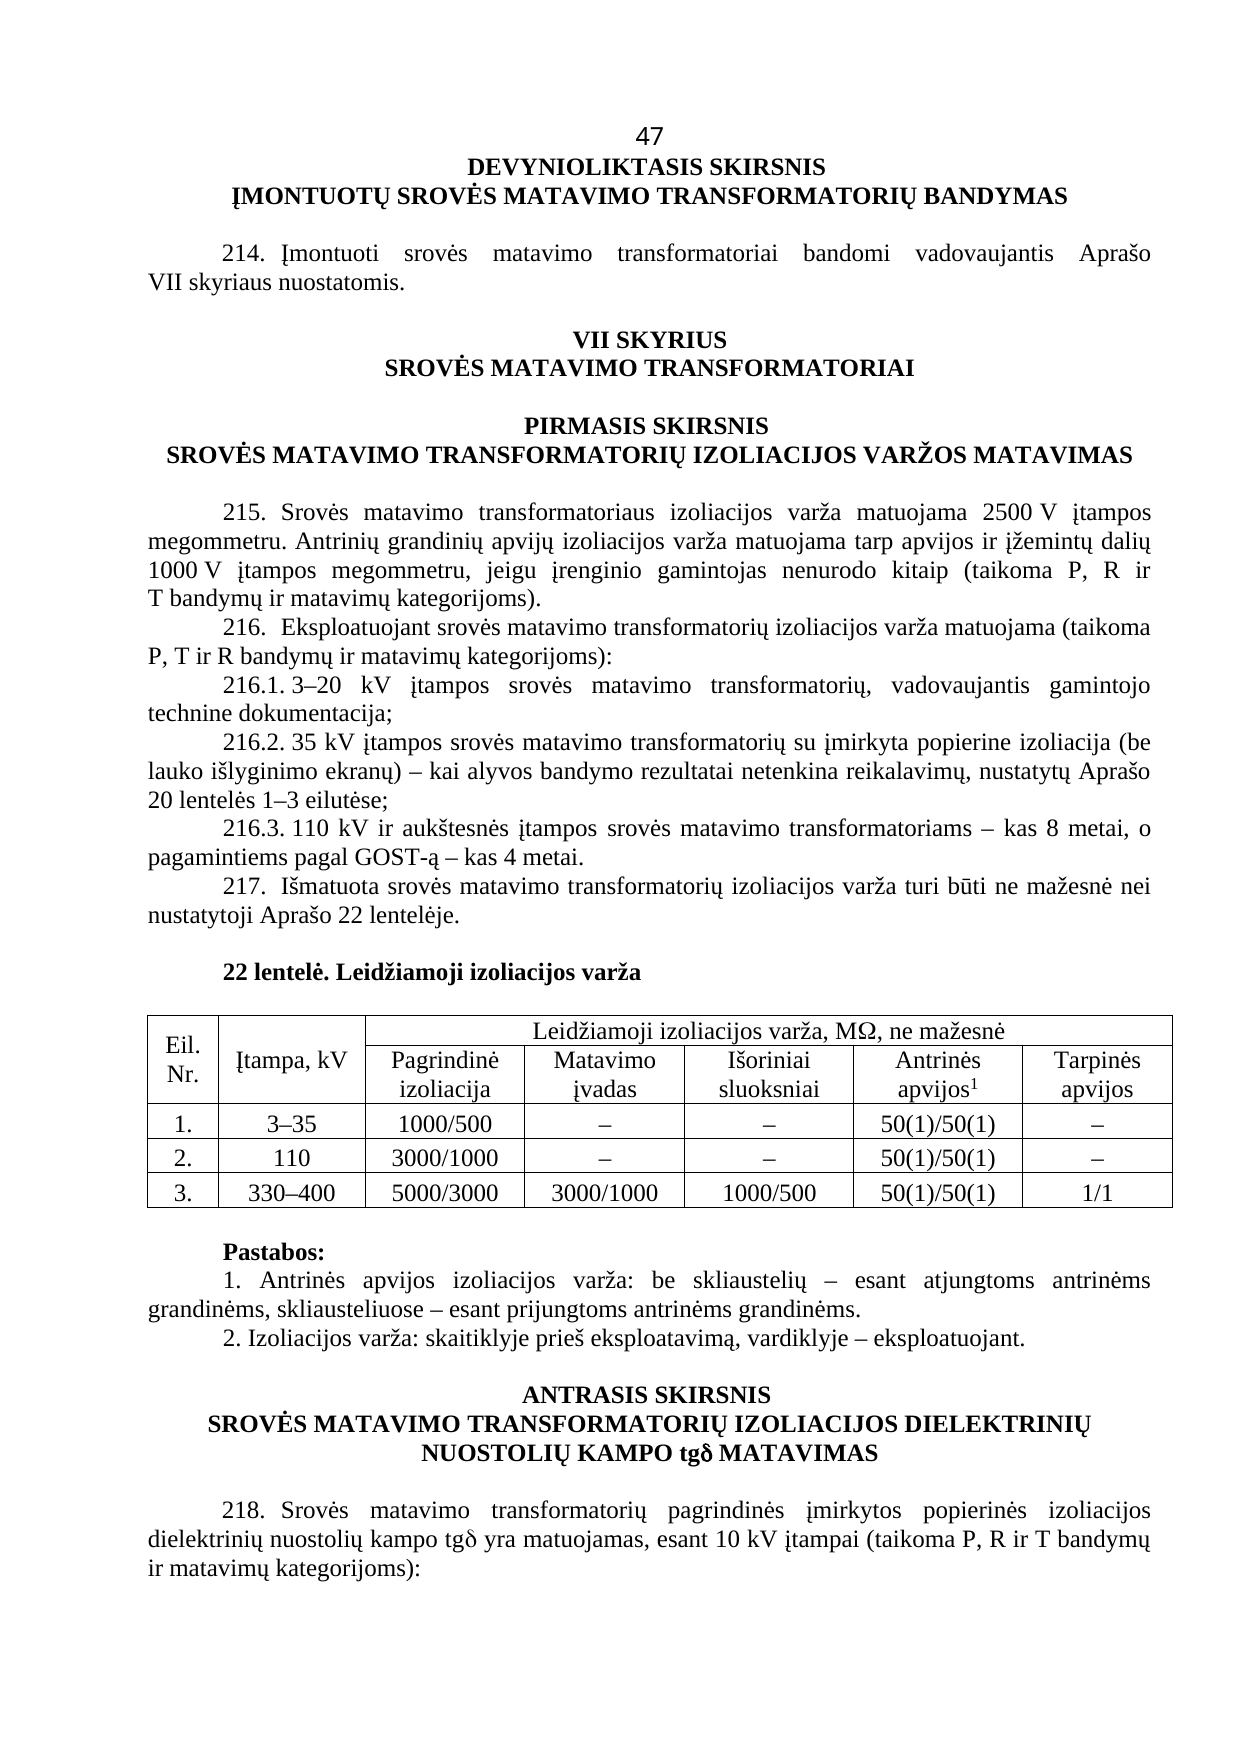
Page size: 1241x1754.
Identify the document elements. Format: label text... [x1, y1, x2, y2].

text 214. Įmontuoti srovės matavimo transformatoriai bandomi vadovaujantis Aprašo VII skyriaus nuostatomis. [148, 238, 1152, 296]
subtitle SROVĖS MATAVIMO TRANSFORMATORIŲ IZOLIACIJOS VARŽOS MATAVIMAS [148, 440, 1152, 468]
text 217. Išmatuota srovės matavimo transformatorių izoliacijos varža turi būti ne mažesnė nei nustatytoji Aprašo 22 lentelėje. [148, 871, 1152, 928]
text 218. Srovės matavimo transformatorių pagrindinės įmirkytos popierinės izoliacijos dielektrinių nuostolių kampo tg yra matuojamas, esant 10 kV įtampai (taikoma P, R ir T bandymų ir matavimų kategorijoms): [148, 1495, 1152, 1582]
table_cell – [1023, 1139, 1172, 1172]
text 2. Izoliacijos varža: skaitiklyje prieš eksploatavimą, vardiklyje – eksploatuojant. [148, 1323, 1152, 1352]
text Pastabos: [148, 1237, 1152, 1265]
table_cell 50(1)/50(1) [854, 1139, 1022, 1172]
table_cell Tarpinės apvijos [1023, 1046, 1172, 1103]
table_cell 330–400 [219, 1173, 365, 1207]
text 216.2. 35 kV įtampos srovės matavimo transformatorių su įmirkyta popierine izoliacija (be lauko išlyginimo ekranų) – kai alyvos bandymo rezultatai netenkina reikalavimų, nustatytų Aprašo 20 lentelės 1–3 eilutėse; [148, 727, 1152, 813]
table_cell 1/1 [1023, 1173, 1172, 1207]
table_cell 3000/1000 [366, 1139, 524, 1172]
text SROVĖS MATAVIMO TRANSFORMATORIAI [148, 353, 1152, 382]
table_cell – [525, 1104, 684, 1138]
table_cell 5000/3000 [366, 1173, 524, 1207]
table_cell 1000/500 [685, 1173, 853, 1207]
subtitle SROVĖS MATAVIMO TRANSFORMATORIŲ IZOLIACIJOS DIELEKTRINIŲ NUOSTOLIŲ KAMPO tg MATAVIMAS [148, 1409, 1152, 1467]
table_cell – [1023, 1104, 1172, 1138]
table_cell 50(1)/50(1) [854, 1173, 1022, 1207]
subtitle PIRMASIS SKIRSNIS [148, 411, 1152, 440]
table_cell 110 [219, 1139, 365, 1172]
table_cell 3. [148, 1173, 218, 1207]
table_cell 1000/500 [366, 1104, 524, 1138]
table_cell Pagrindinė izoliacija [366, 1046, 524, 1103]
table_cell – [525, 1139, 684, 1172]
table_cell 2. [148, 1139, 218, 1172]
subtitle ĮMONTUOTŲ SROVĖS MATAVIMO TRANSFORMATORIŲ BANDYMAS [148, 181, 1152, 210]
table_cell – [685, 1104, 853, 1138]
table_cell Išoriniai sluoksniai [685, 1046, 853, 1103]
subtitle ANTRASIS SKIRSNIS [148, 1380, 1152, 1409]
text 215. Srovės matavimo transformatoriaus izoliacijos varža matuojama 2500 V įtampos megommetru. Antrinių grandinių apvijų izoliacijos varža matuojama tarp apvijos ir įžemintų dalių 1000 V įtampos megommetru, jeigu įrenginio gamintojas nenurodo kitaip (taikoma P, R ir T bandymų ir matavimų kategorijoms). [148, 497, 1152, 612]
table_cell – [685, 1139, 853, 1172]
text 1. Antrinės apvijos izoliacijos varža: be skliaustelių – esant atjungtoms antrinėms grandinėms, skliausteliuose – esant prijungtoms antrinėms grandinėms. [148, 1265, 1152, 1323]
text VII SKYRIUS [148, 325, 1152, 353]
text 216.1. 3–20 kV įtampos srovės matavimo transformatorių, vadovaujantis gamintojo technine dokumentacija; [148, 670, 1152, 727]
table_header Leidžiamoji izoliacijos varža, M, ne mažesnė [366, 1016, 1172, 1044]
subtitle DEVYNIOLIKTASIS SKIRSNIS [148, 152, 1152, 181]
text 216.3. 110 kV ir aukštesnės įtampos srovės matavimo transformatoriams – kas 8 metai, o pagamintiems pagal GOST-ą – kas 4 metai. [148, 813, 1152, 871]
text 22 lentelė. Leidžiamoji izoliacijos varža [148, 957, 1152, 986]
table_cell 1. [148, 1104, 218, 1138]
table_header Eil. Nr. [148, 1016, 218, 1103]
table_cell Antrinės apvijos1 [854, 1046, 1022, 1103]
table_cell 50(1)/50(1) [854, 1104, 1022, 1138]
table_cell 3–35 [219, 1104, 365, 1138]
text 216. Eksploatuojant srovės matavimo transformatorių izoliacijos varža matuojama (taikoma P, T ir R bandymų ir matavimų kategorijoms): [148, 612, 1152, 670]
table_cell 3000/1000 [525, 1173, 684, 1207]
table_cell Matavimo įvadas [525, 1046, 684, 1103]
table_header Įtampa, kV [219, 1016, 365, 1103]
